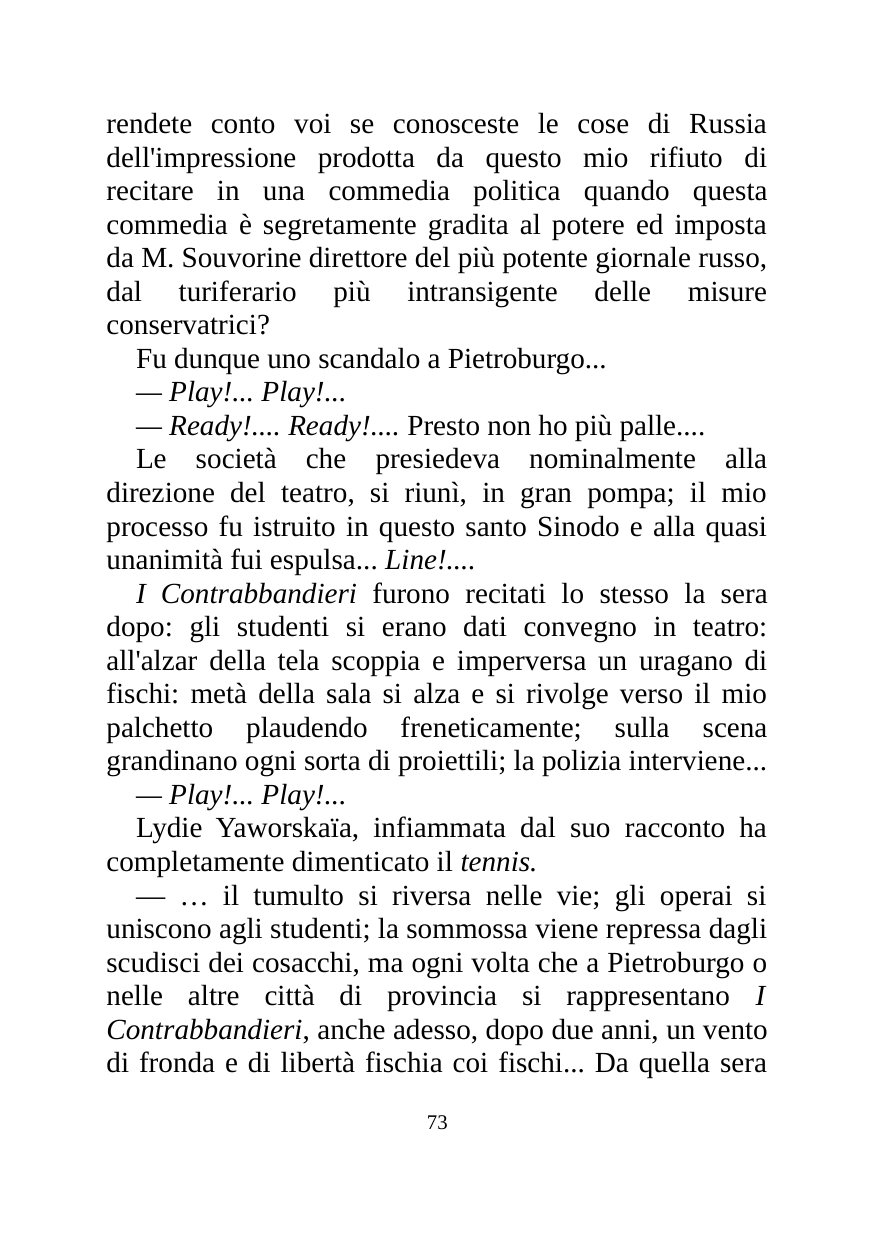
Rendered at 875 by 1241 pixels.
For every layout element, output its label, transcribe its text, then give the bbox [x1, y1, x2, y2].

text Fu dunque uno scandalo a Pietroburgo... [106, 341, 768, 374]
text rendete conto voi se conosceste le cose di Russia dell'impressione prodotta da questo mio rifiuto di recitare in una commedia politica quando questa commedia è segretamente gradita al potere ed imposta da M. Souvorine direttore del più potente giornale russo, dal turiferario più intransigente delle misure conservatrici? [106, 106, 768, 341]
text — Play!... Play!... [106, 374, 768, 408]
text I Contrabbandieri furono recitati lo stesso la sera dopo: gli studenti si erano dati convegno in teatro: all'alzar della tela scoppia e imperversa un uragano di fischi: metà della sala si alza e si rivolge verso il mio palchetto plaudendo freneticamente; sulla scena grandinano ogni sorta di proiettili; la polizia interviene... [106, 576, 768, 777]
text — Ready!.... Ready!.... Presto non ho più palle.... [106, 408, 768, 442]
text Lydie Yaworskaïa, infiammata dal suo racconto ha completamente dimenticato il tennis. [106, 811, 768, 878]
text — Play!... Play!... [106, 777, 768, 811]
text Le società che presiedeva nominalmente alla direzione del teatro, si riunì, in gran pompa; il mio processo fu istruito in questo santo Sinodo e alla quasi unanimità fui espulsa... Line!.... [106, 442, 768, 576]
text — … il tumulto si riversa nelle vie; gli operai si uniscono agli studenti; la sommossa viene repressa dagli scudisci dei cosacchi, ma ogni volta che a Pietroburgo o nelle altre città di provincia si rappresentano I Contrabbandieri, anche adesso, dopo due anni, un vento di fronda e di libertà fischia coi fischi... Da quella sera [106, 878, 768, 1079]
